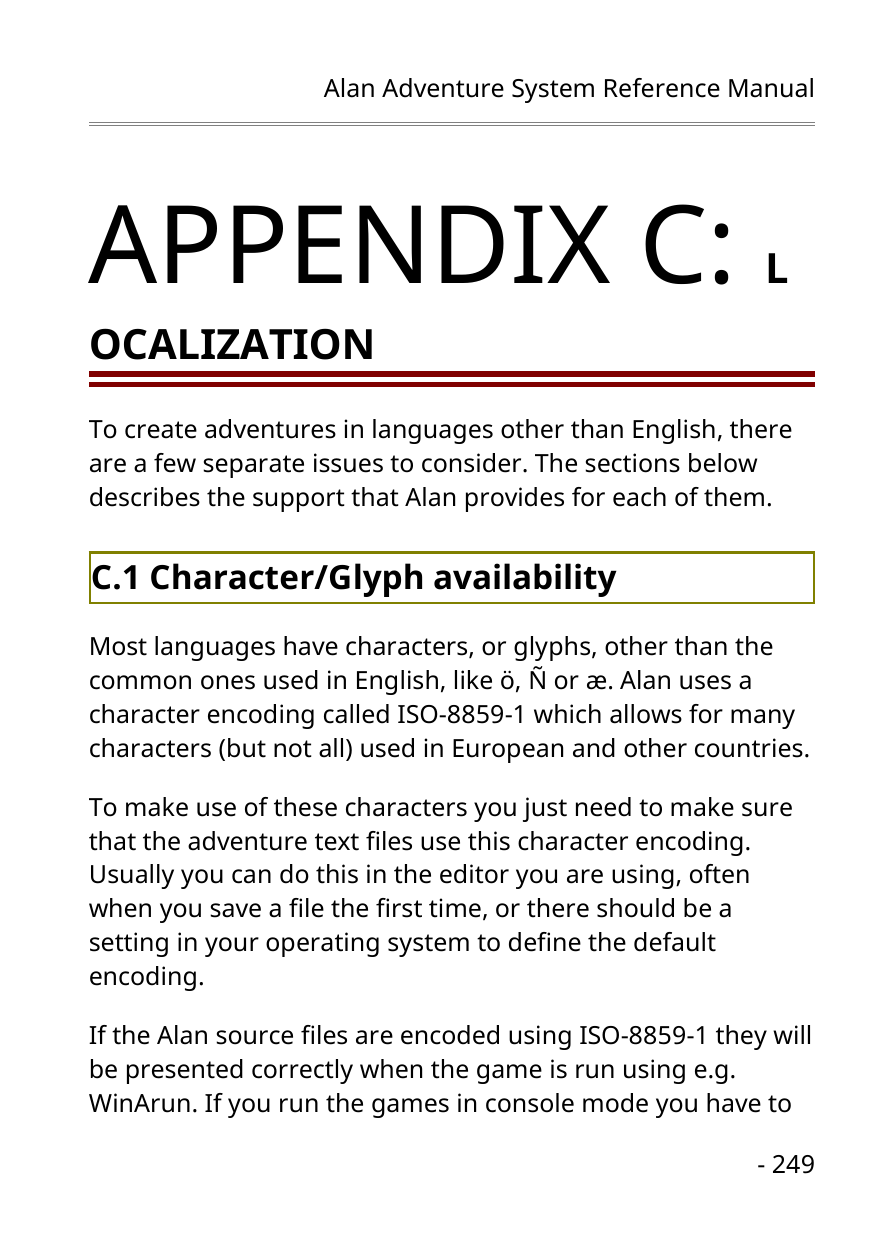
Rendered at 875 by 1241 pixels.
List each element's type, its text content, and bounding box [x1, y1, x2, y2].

subtitle Character/Glyph availability [91, 554, 813, 602]
text To create adventures in languages other than English, there are a few separate issues to consider. The sections below describes the support that Alan provides for each of them. [88, 412, 815, 514]
text Most languages have characters, or glyphs, other than the common ones used in English, like ö, Ñ or æ. Alan uses a character encoding called ISO-8859-1 which allows for many characters (but not all) used in European and other countries. [88, 629, 815, 764]
subtitle Localization [88, 167, 815, 387]
text To make use of these characters you just need to make sure that the adventure text files use this character encoding. Usually you can do this in the editor you are using, often when you save a file the first time, or there should be a setting in your operating system to define the default encoding. [88, 789, 815, 993]
text If the Alan source files are encoded using ISO-8859-1 they will be presented correctly when the game is run using e.g. WinArun. If you run the games in console mode you have to [88, 1018, 815, 1120]
